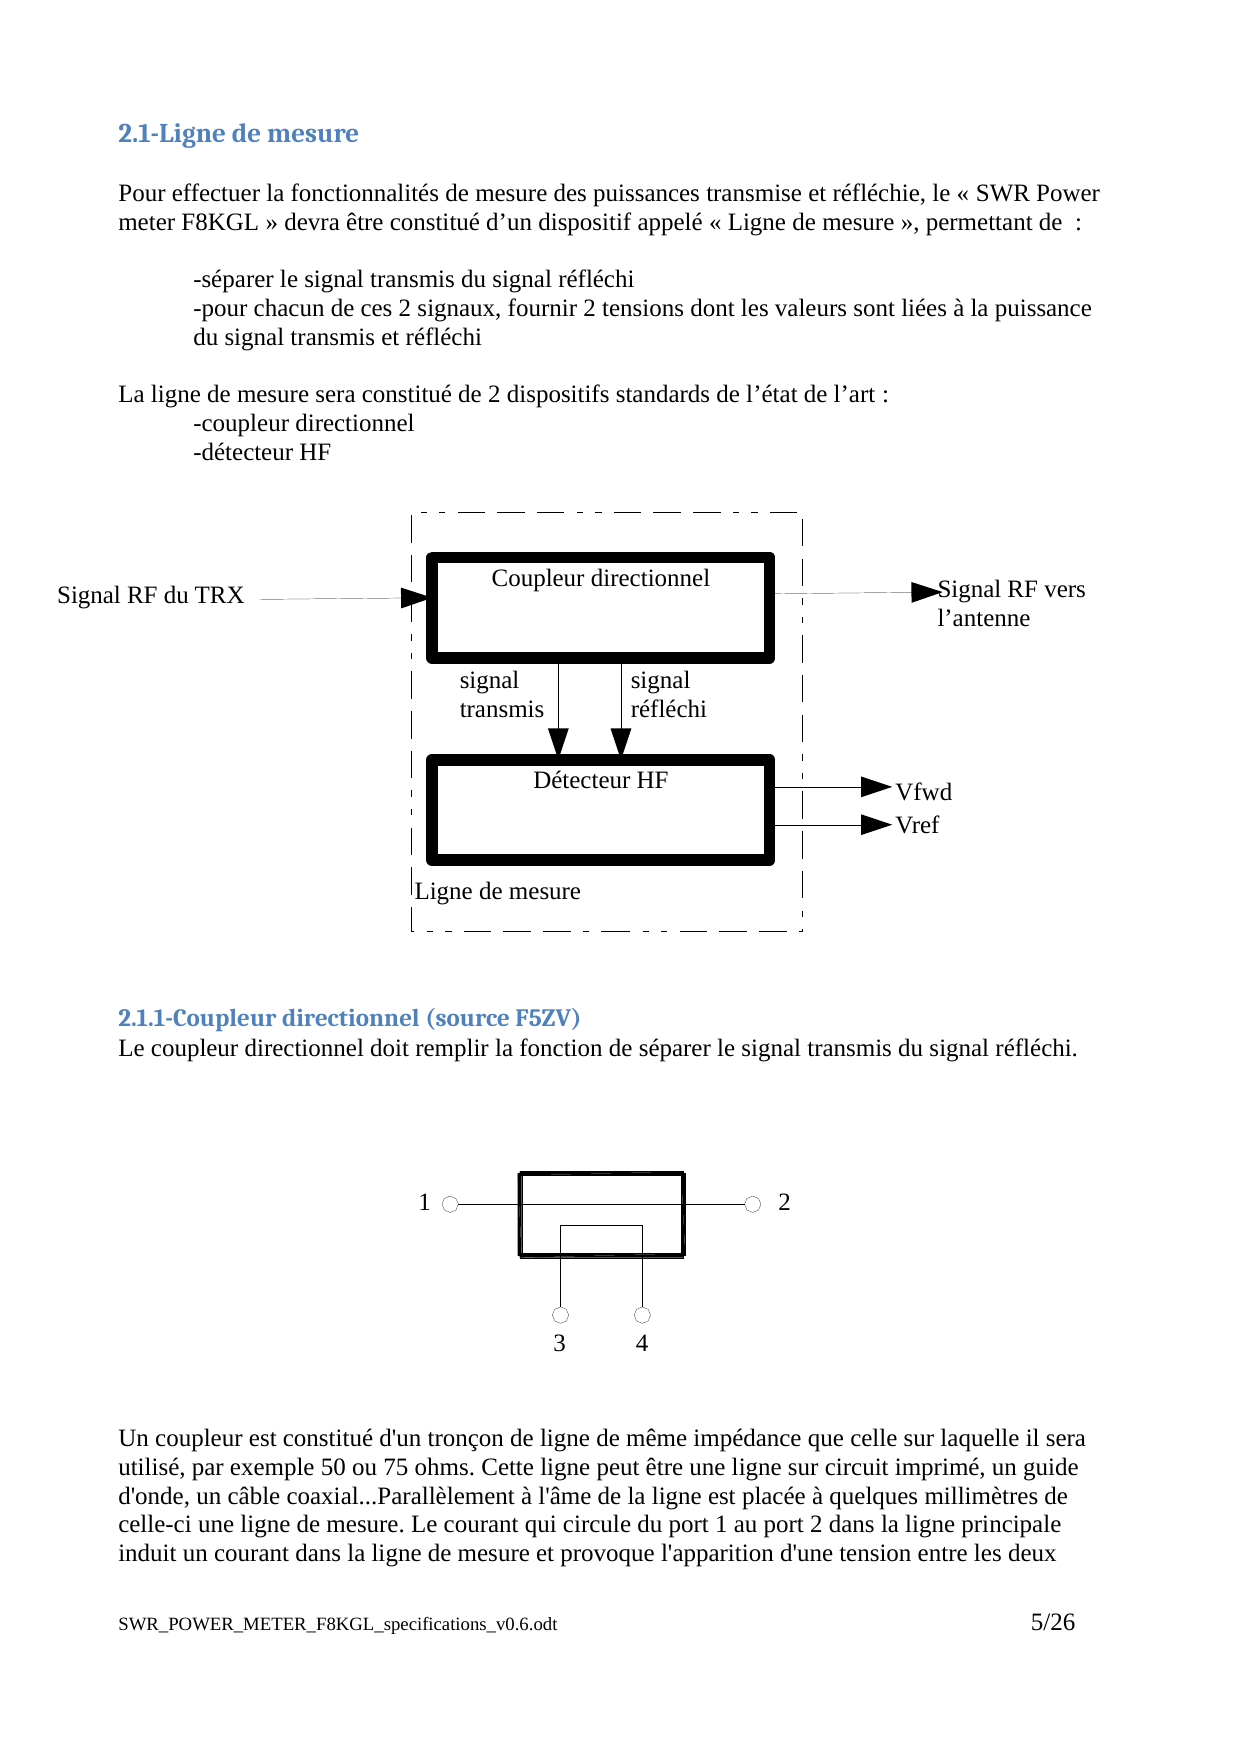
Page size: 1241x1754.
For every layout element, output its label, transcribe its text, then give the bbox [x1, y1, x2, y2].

text -détecteur HF [118, 437, 1122, 466]
text La ligne de mesure sera constitué de 2 dispositifs standards de l’état de l’art : [118, 379, 1122, 408]
text -pour chacun de ces 2 signaux, fournir 2 tensions dont les valeurs sont liées à la puissance du signal transmis et réfléchi [118, 293, 1122, 351]
text -séparer le signal transmis du signal réfléchi [118, 264, 1122, 293]
text Le coupleur directionnel doit remplir la fonction de séparer le signal transmis du signal réfléchi. [118, 1033, 1122, 1061]
text Pour effectuer la fonctionnalités de mesure des puissances transmise et réfléchie, le « SWR Power meter F8KGL » devra être constitué d’un dispositif appelé « Ligne de mesure », permettant de : [118, 178, 1122, 236]
text -coupleur directionnel [118, 408, 1122, 437]
text Un coupleur est constitué d'un tronçon de ligne de même impédance que celle sur laquelle il sera utilisé, par exemple 50 ou 75 ohms. Cette ligne peut être une ligne sur circuit imprimé, un guide d'onde, un câble coaxial...Parallèlement à l'âme de la ligne est placée à quelques millimètres de celle-ci une ligne de mesure. Le courant qui circule du port 1 au port 2 dans la ligne principale induit un courant dans la ligne de mesure et provoque l'apparition d'une tension entre les deux [118, 1423, 1122, 1567]
subtitle 2.1-Ligne de mesure [118, 118, 1122, 149]
subtitle 2.1.1-Coupleur directionnel (source F5ZV) [118, 1004, 1122, 1033]
